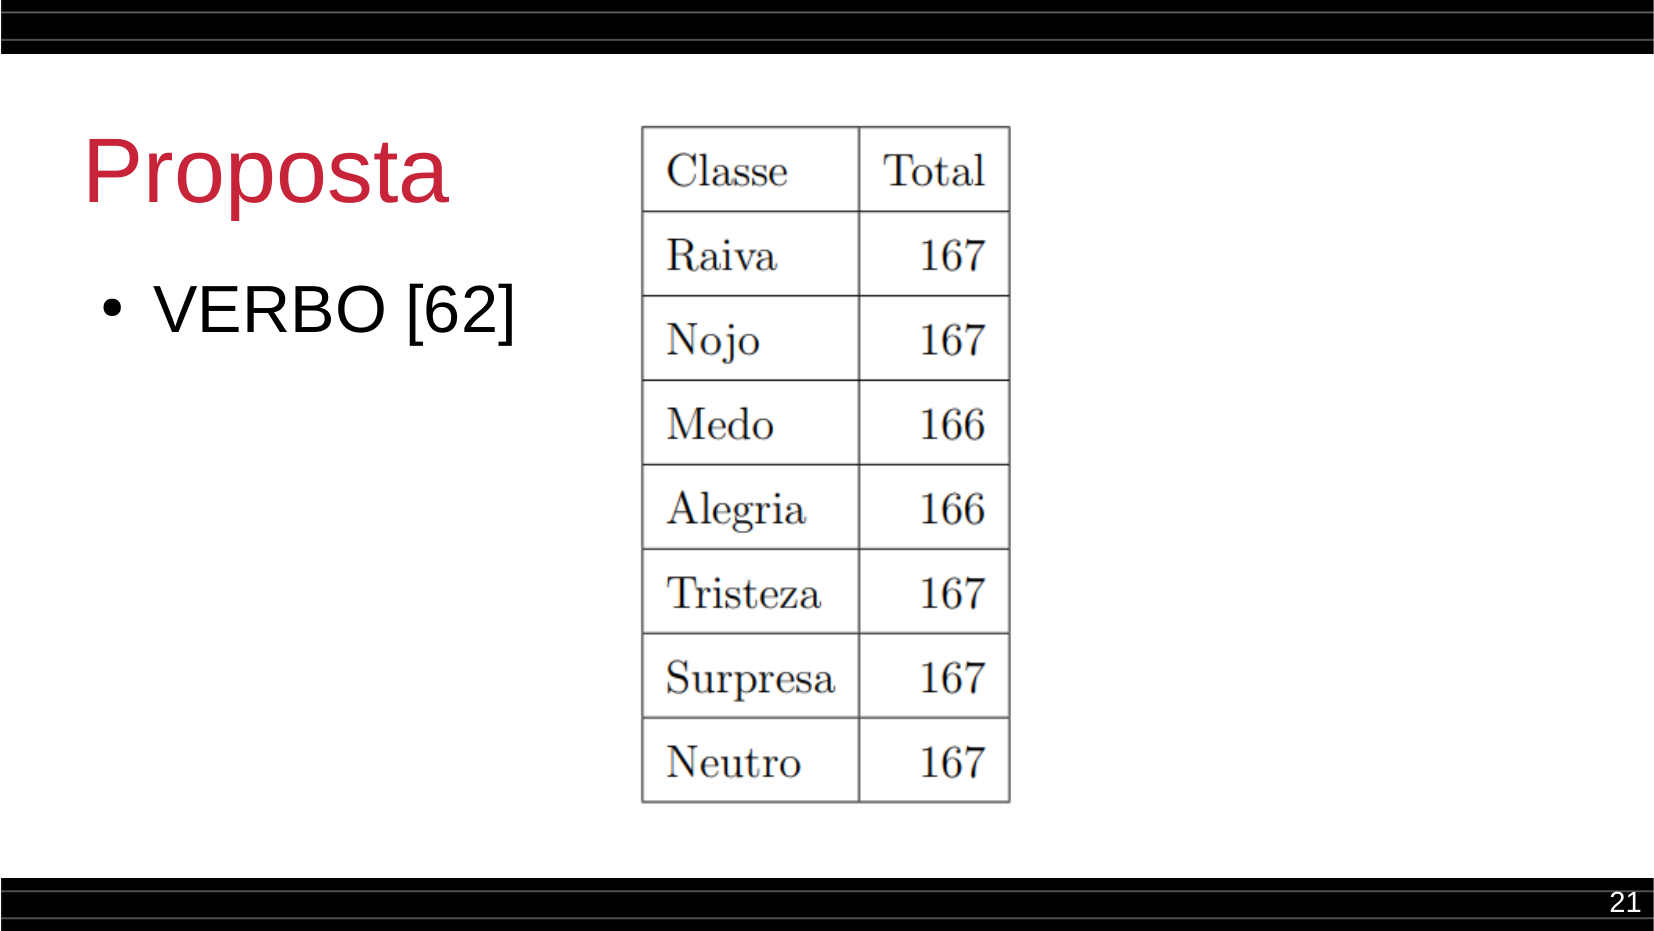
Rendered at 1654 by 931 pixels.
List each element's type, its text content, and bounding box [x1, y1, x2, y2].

title Proposta [82, 92, 1571, 249]
picture [1, 878, 1654, 931]
list VERBO [62] [82, 271, 1571, 851]
picture [632, 120, 1022, 810]
picture [1, 0, 1654, 54]
